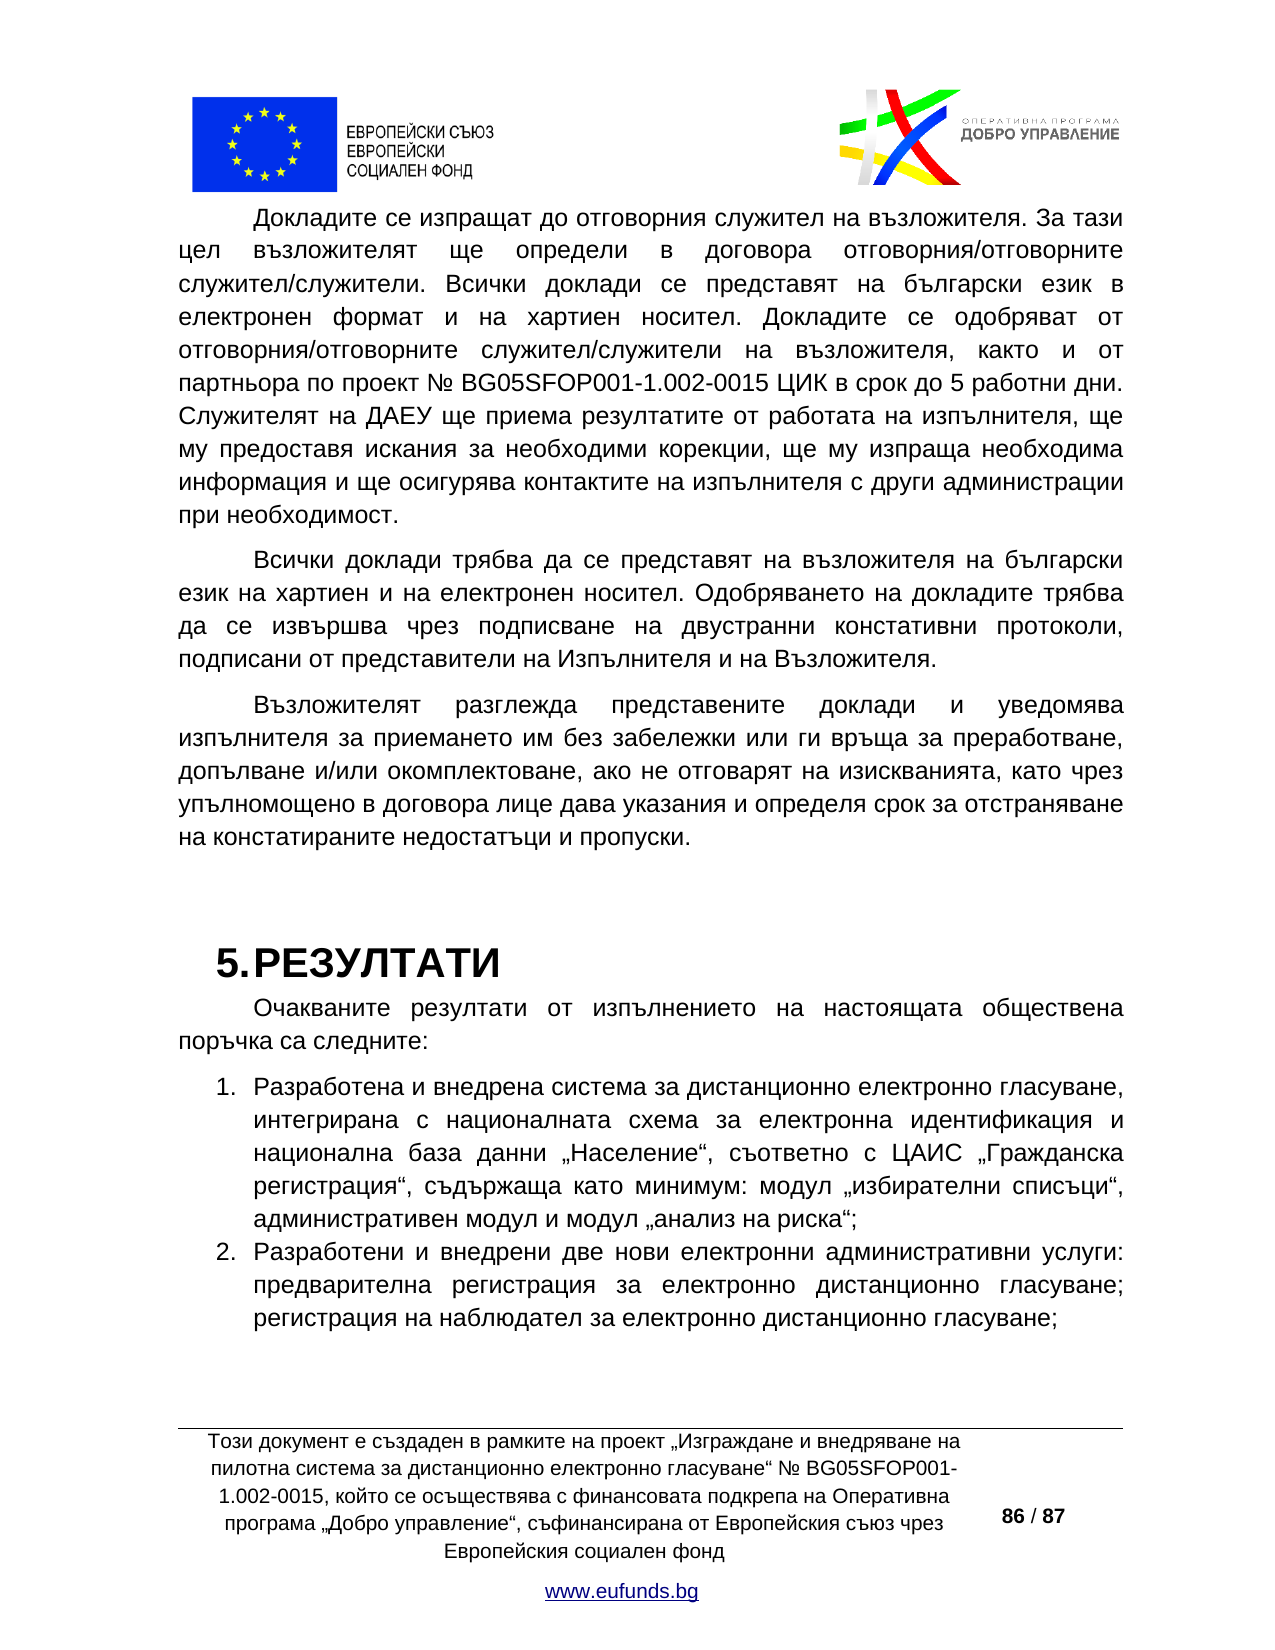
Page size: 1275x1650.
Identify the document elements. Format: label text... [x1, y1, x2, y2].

text Всички доклади трябва да се представят на възложителя на български език на хартиен и на електронен носител. Одобряването на докладите трябва да се извършва чрез подписване на двустранни констативни протоколи, подписани от представители на Изпълнителя и на Възложителя. [178, 545, 1125, 673]
list Разработени и внедрени две нови електронни административни услуги: предварителна регистрация за електронно дистанционно гласуване; регистрация на наблюдател за електронно дистанционно гласуване; [216, 1237, 1125, 1331]
text Докладите се изпращат до отговорния служител на възложителя. За тази цел възложителят ще определи в договора отговорния/отговорните служител/служители. Всички доклади се представят на български език в електронен формат и на хартиен носител. Докладите се одобряват от отговорния/отговорните служител/служители на възложителя, както и от партньора по проект № BG05SFOP001-1.002-0015 ЦИК в срок до 5 работни дни. Служителят на ДАЕУ ще приема резултатите от работата на изпълнителя, ще му предоставя искания за необходими корекции, ще му изпраща необходима информация и ще осигурява контактите на изпълнителя с други администрации при необходимост. [178, 202, 1125, 528]
text Очакваните резултати от изпълнението на настоящата обществена поръчка са следните: [178, 993, 1125, 1055]
list Разработена и внедрена система за дистанционно електронно гласуване, интегрирана с националната схема за електронна идентификация и национална база данни „Население“, съответно с ЦАИС „Гражданска регистрация“, съдържаща като минимум: модул „избирателни списъци“, административен модул и модул „анализ на риска“; [216, 1072, 1125, 1232]
text Възложителят разглежда представените доклади и уведомява изпълнителя за приемането им без забележки или ги връща за преработване, допълване и/или окомплектоване, ако не отговарят на изискванията, като чрез упълномощено в договора лице дава указания и определя срок за отстраняване на констатираните недостатъци и пропуски. [178, 690, 1125, 851]
subtitle РЕЗУЛТАТИ [216, 938, 1125, 986]
